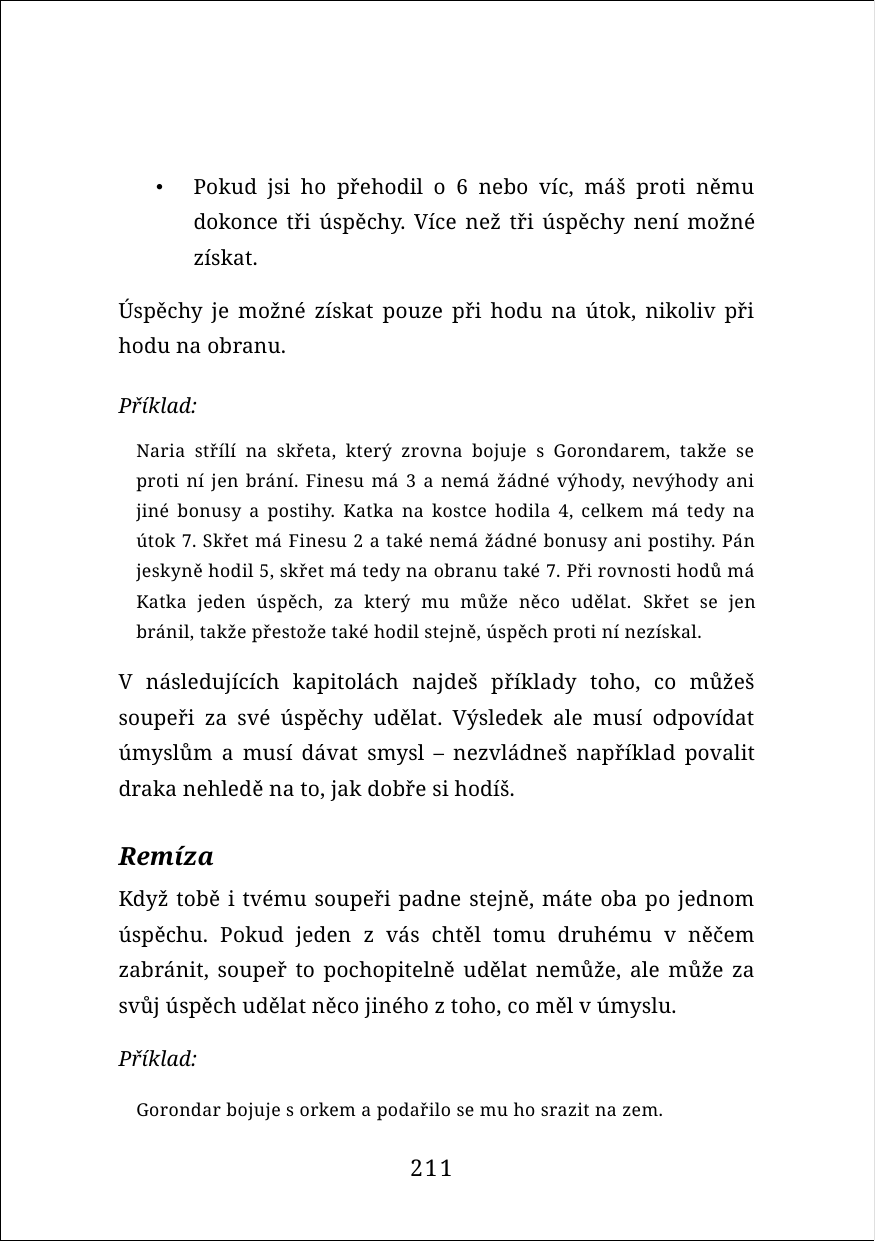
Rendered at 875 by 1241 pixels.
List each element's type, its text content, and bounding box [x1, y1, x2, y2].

text Když tobě i tvému soupeři padne stejně, máte oba po jednom úspěchu. Pokud jeden z vás chtěl tomu druhému v něčem zabránit, soupeř to pochopitelně udělat nemůže, ale může za svůj úspěch udělat něco jiného z toho, co měl v úmyslu. [118, 884, 756, 1019]
list Pokud jsi ho přehodil o 6 nebo víc, máš proti němu dokonce tři úspěchy. Více než tři úspěchy není možné získat. [156, 172, 756, 271]
text Úspěchy je možné získat pouze při hodu na útok, nikoliv při hodu na obranu. [118, 296, 756, 360]
text V následujících kapitolách najdeš příklady toho, co můžeš soupeři za své úspěchy udělat. Výsledek ale musí odpovídat úmyslům a musí dávat smysl – nezvládneš například povalit draka nehledě na to, jak dobře si hodíš. [118, 667, 756, 802]
text Gorondar bojuje s orkem a podařilo se mu ho srazit na zem. [136, 1098, 756, 1122]
subtitle Remíza [118, 839, 756, 873]
text Příklad: [118, 391, 756, 419]
text Naria střílí na skřeta, který zrovna bojuje s Gorondarem, takže se proti ní jen brání. Finesu má 3 a nemá žádné výhody, nevýhody ani jiné bonusy a postihy. Katka na kostce hodila 4, celkem má tedy na útok 7. Skřet má Finesu 2 a také nemá žádné bonusy ani postihy. Pán jeskyně hodil 5, skřet má tedy na obranu také 7. Při rovnosti hodů má Katka jeden úspěch, za který mu může něco udělat. Skřet se jen bránil, takže přestože také hodil stejně, úspěch proti ní nezískal. [136, 438, 756, 643]
text Příklad: [118, 1044, 756, 1073]
